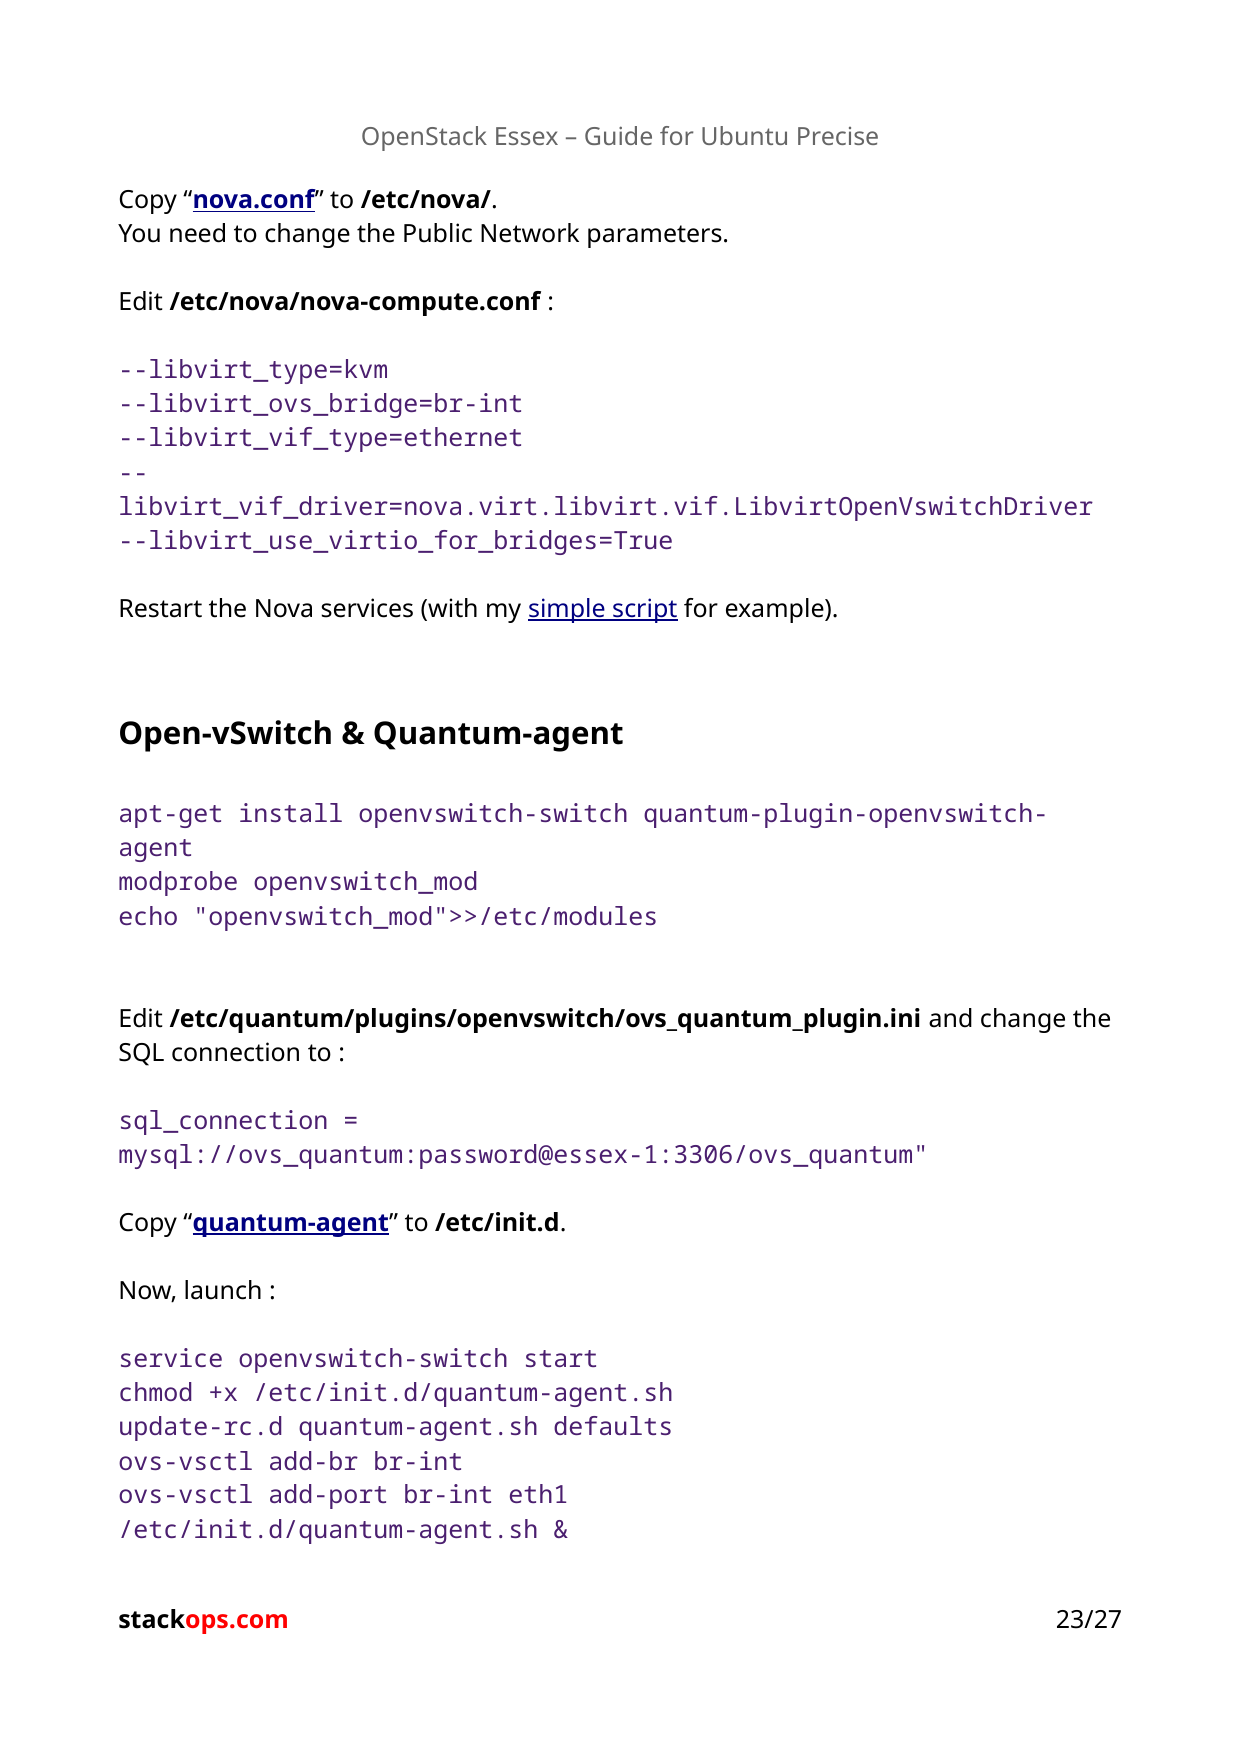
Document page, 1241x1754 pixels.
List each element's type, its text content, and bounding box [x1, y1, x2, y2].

text service openvswitch-switch start [118, 1341, 1122, 1375]
text You need to change the Public Network parameters. [118, 216, 1122, 250]
text Now, launch : [118, 1273, 1122, 1307]
text --libvirt_type=kvm [118, 352, 1122, 386]
text Copy “nova.conf” to /etc/nova/. [118, 182, 1122, 216]
text --libvirt_vif_driver=nova.virt.libvirt.vif.LibvirtOpenVswitchDriver [118, 454, 1122, 522]
text --libvirt_ovs_bridge=br-int [118, 386, 1122, 420]
text --libvirt_vif_type=ethernet [118, 420, 1122, 454]
text ovs-vsctl add-br br-int [118, 1443, 1122, 1477]
text Open-vSwitch & Quantum-agent [118, 711, 1122, 753]
text sql_connection = mysql://ovs_quantum:password@essex-1:3306/ovs_quantum" [118, 1102, 1122, 1171]
text --libvirt_use_virtio_for_bridges=True [118, 522, 1122, 556]
text echo "openvswitch_mod">>/etc/modules [118, 898, 1122, 932]
text Restart the Nova services (with my simple script for example). [118, 590, 1122, 624]
text chmod +x /etc/init.d/quantum-agent.sh [118, 1375, 1122, 1409]
text modprobe openvswitch_mod [118, 864, 1122, 898]
text Edit /etc/nova/nova-compute.conf : [118, 284, 1122, 318]
text apt-get install openvswitch-switch quantum-plugin-openvswitch-agent [118, 796, 1122, 864]
text ovs-vsctl add-port br-int eth1 [118, 1477, 1122, 1511]
text update-rc.d quantum-agent.sh defaults [118, 1409, 1122, 1443]
text Copy “quantum-agent” to /etc/init.d. [118, 1205, 1122, 1239]
text Edit /etc/quantum/plugins/openvswitch/ovs_quantum_plugin.ini and change the SQL connection to : [118, 1000, 1122, 1068]
text /etc/init.d/quantum-agent.sh & [118, 1511, 1122, 1545]
